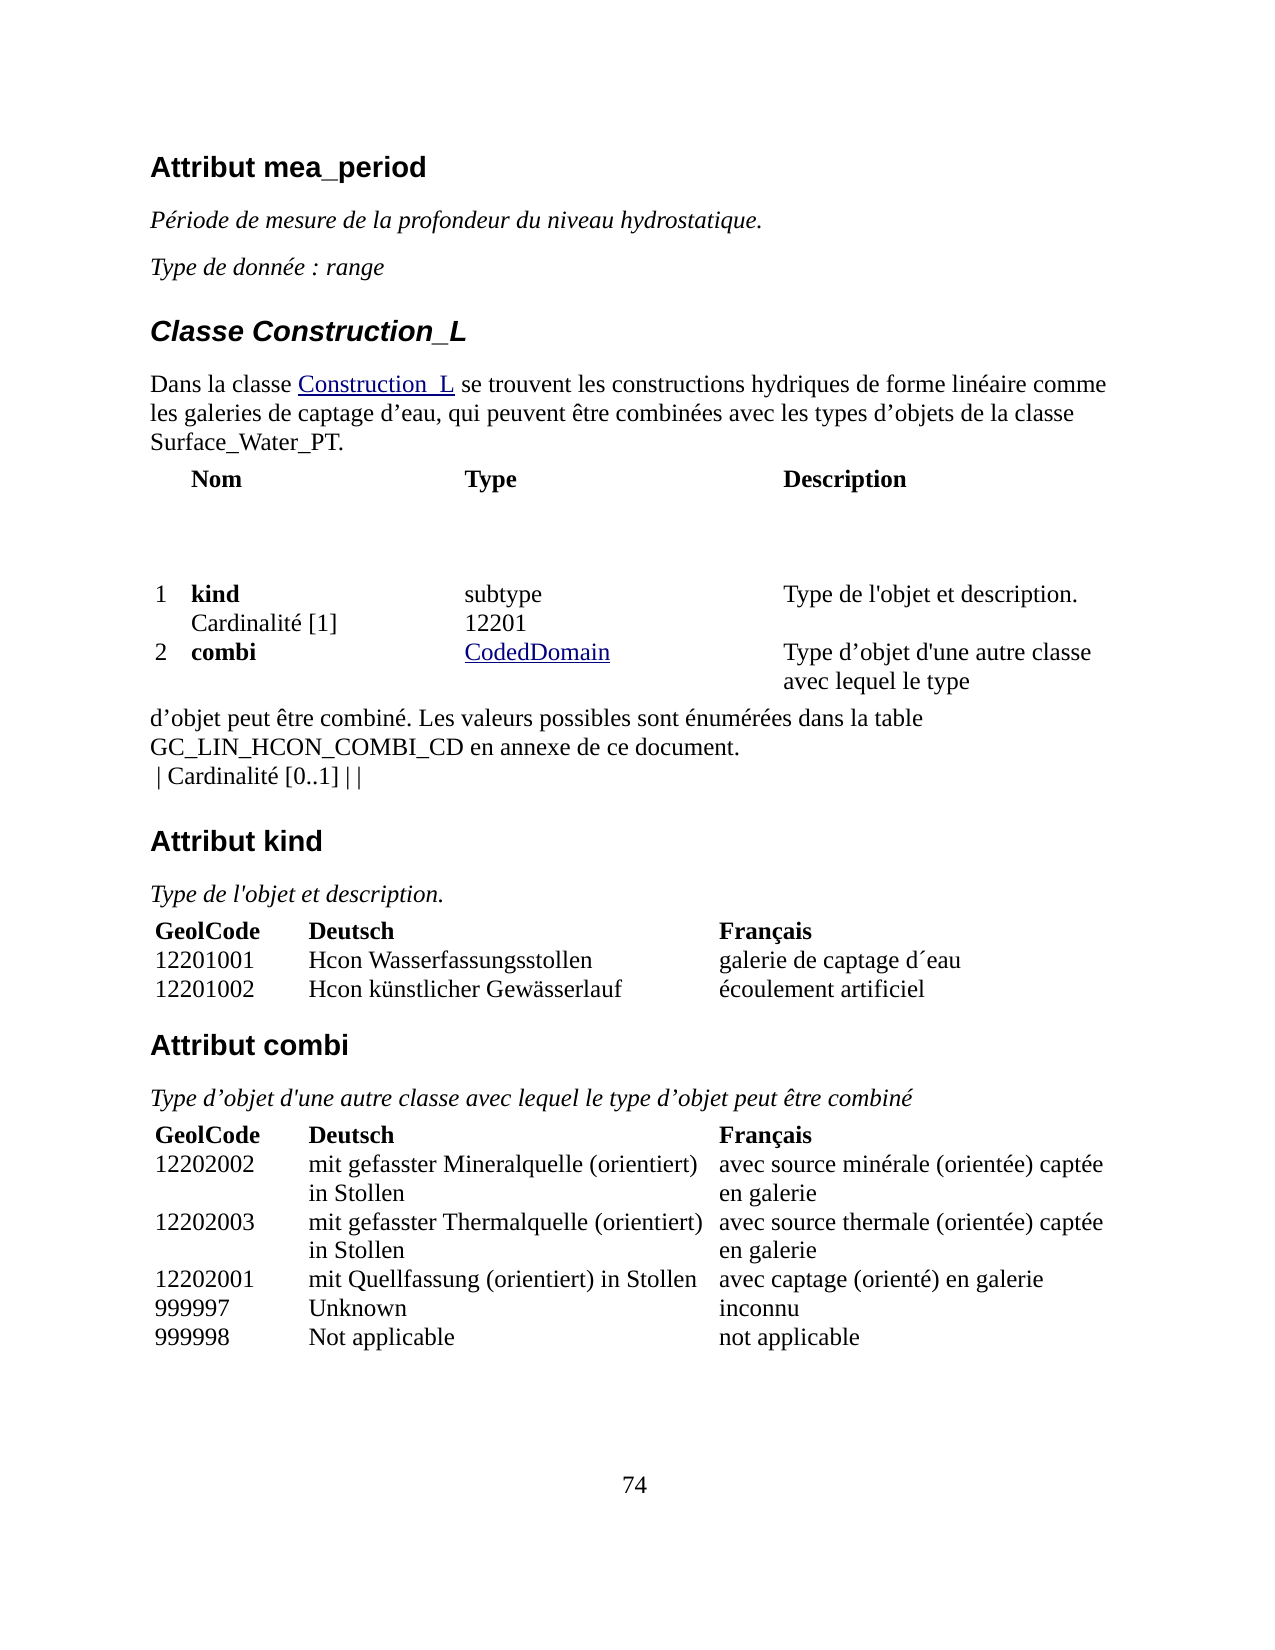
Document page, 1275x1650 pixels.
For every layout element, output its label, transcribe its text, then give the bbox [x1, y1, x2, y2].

subtitle Attribut mea_period [150, 150, 1125, 183]
table_cell not applicable [714, 1322, 1125, 1350]
table_cell subtype [460, 580, 779, 608]
table_cell 12202003 [150, 1207, 304, 1264]
table_header Description [779, 465, 1125, 579]
table_cell 12201 [460, 608, 779, 637]
text Type de donnée : range [150, 252, 1125, 280]
table_cell [150, 608, 186, 637]
table_cell Cardinalité [1] [186, 608, 460, 637]
table_header Deutsch [304, 1120, 714, 1149]
table_cell mit Quellfassung (orientiert) in Stollen [304, 1264, 714, 1293]
table_cell Type d’objet d'une autre classe avec lequel le type [779, 637, 1125, 694]
text d’objet peut être combiné. Les valeurs possibles sont énumérées dans la table GC_LIN_HCON_COMBI_CD en annexe de ce document. | Cardinalité [0..1] | | [150, 703, 1125, 790]
subtitle Attribut combi [150, 1028, 1125, 1061]
table_cell 2 [150, 637, 186, 694]
table_cell mit gefasster Mineralquelle (orientiert) in Stollen [304, 1149, 714, 1207]
subtitle Attribut kind [150, 824, 1125, 857]
table_cell inconnu [714, 1293, 1125, 1322]
table_cell galerie de captage d´eau [714, 945, 1125, 974]
table_cell Hcon künstlicher Gewässerlauf [304, 974, 714, 1003]
table_cell 12201002 [150, 974, 304, 1003]
table_header Français [714, 1120, 1125, 1149]
text Type de l'objet et description. [150, 879, 1125, 907]
subtitle Classe Construction_L [150, 314, 1125, 348]
table_header Type [460, 465, 779, 579]
table_cell avec captage (orienté) en galerie [714, 1264, 1125, 1293]
table_cell 999998 [150, 1322, 304, 1350]
table_header Français [714, 916, 1125, 945]
table_cell écoulement artificiel [714, 974, 1125, 1003]
table_header [150, 465, 186, 579]
table_header GeolCode [150, 1120, 304, 1149]
table_cell avec source minérale (orientée) captée en galerie [714, 1149, 1125, 1207]
text Dans la classe Construction_L se trouvent les constructions hydriques de forme linéaire comme les galeries de captage d’eau, qui peuvent être combinées avec les types d’objets de la classe Surface_Water_PT. [150, 369, 1125, 456]
table_cell Type de l'objet et description. [779, 580, 1125, 608]
table_cell 12201001 [150, 945, 304, 974]
table_cell 12202002 [150, 1149, 304, 1207]
table_cell 1 [150, 580, 186, 608]
table_cell Unknown [304, 1293, 714, 1322]
table_cell Hcon Wasserfassungsstollen [304, 945, 714, 974]
table_header Nom [186, 465, 460, 579]
table_cell kind [186, 580, 460, 608]
text Type d’objet d'une autre classe avec lequel le type d’objet peut être combiné [150, 1083, 1125, 1111]
table_cell 12202001 [150, 1264, 304, 1293]
table_cell [779, 608, 1125, 637]
table_cell CodedDomain [460, 637, 779, 694]
table_cell mit gefasster Thermalquelle (orientiert) in Stollen [304, 1207, 714, 1264]
table_header GeolCode [150, 916, 304, 945]
table_cell combi [186, 637, 460, 694]
table_cell 999997 [150, 1293, 304, 1322]
table_header Deutsch [304, 916, 714, 945]
table_cell avec source thermale (orientée) captée en galerie [714, 1207, 1125, 1264]
text Période de mesure de la profondeur du niveau hydrostatique. [150, 205, 1125, 234]
table_cell Not applicable [304, 1322, 714, 1350]
